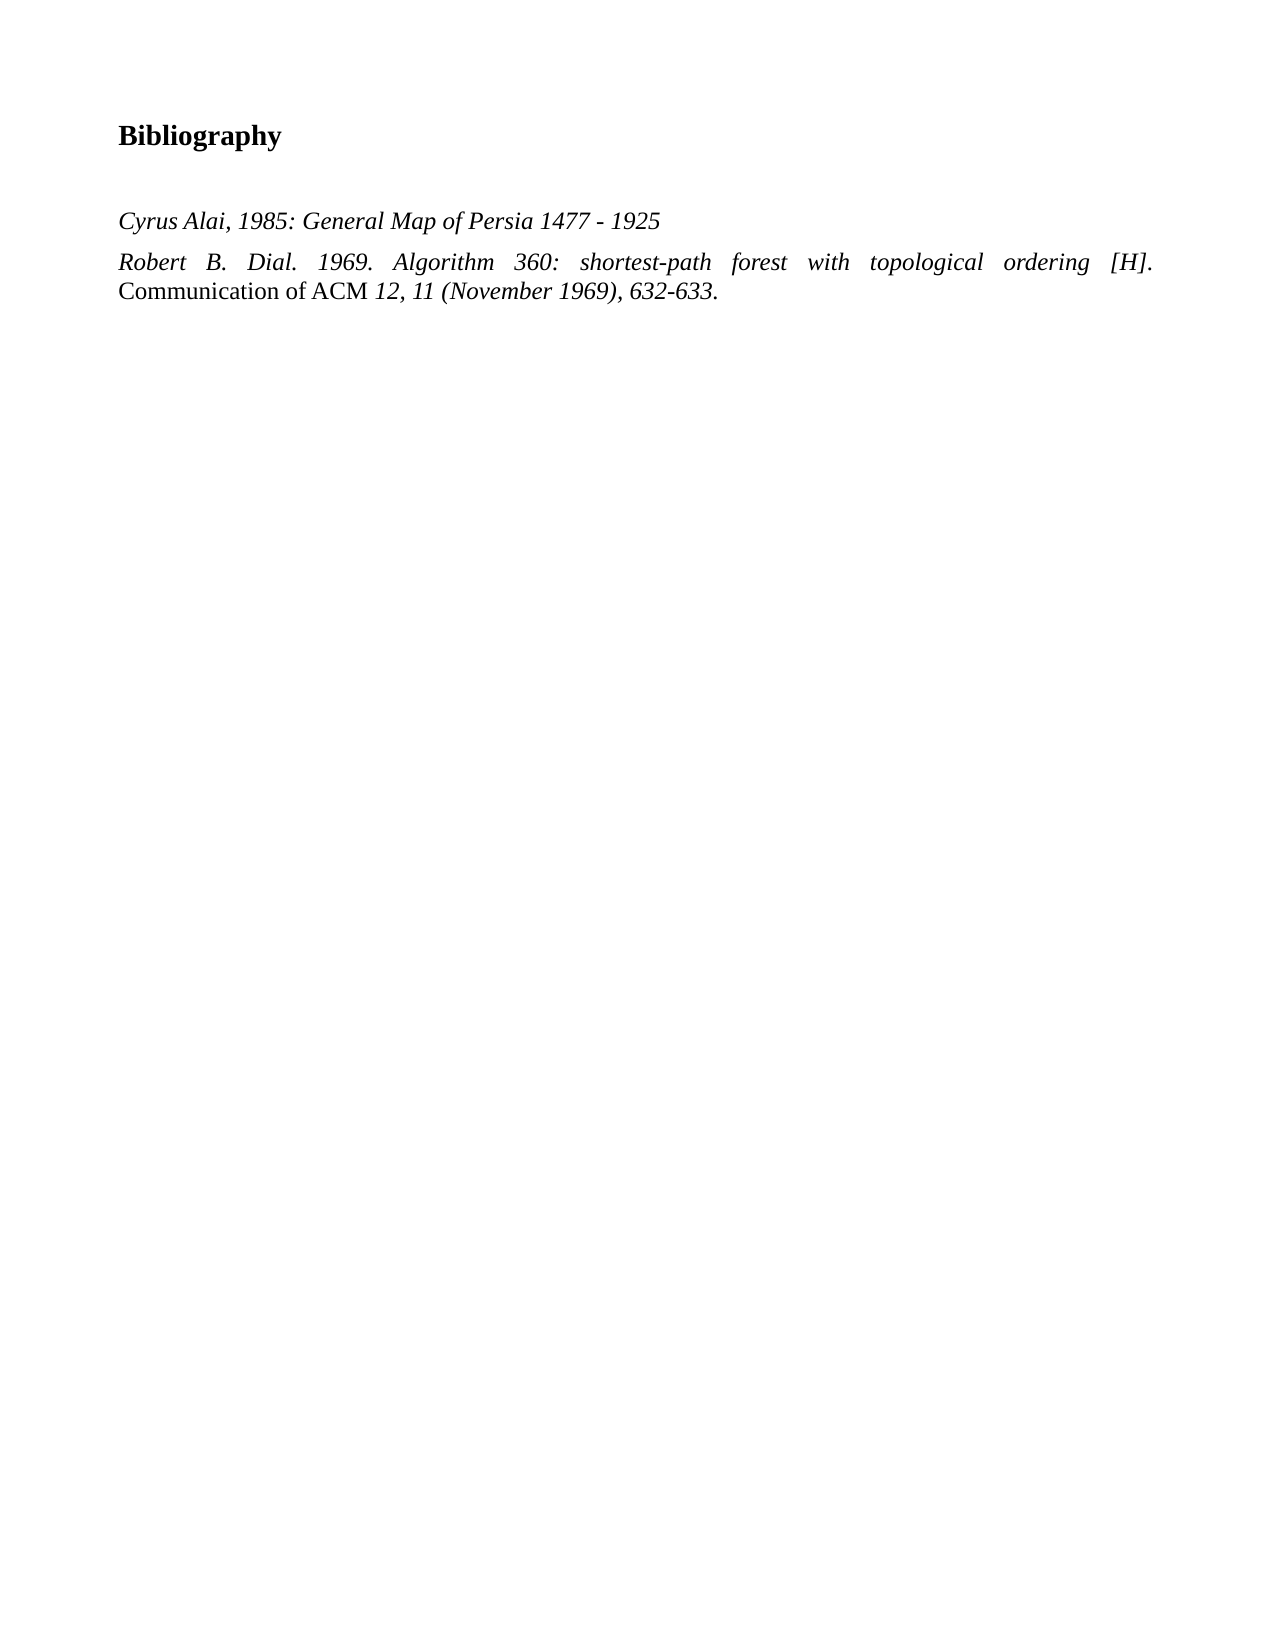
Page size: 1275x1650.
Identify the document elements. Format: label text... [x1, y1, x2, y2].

subtitle Bibliography [118, 118, 1157, 152]
subtitle Cyrus Alai, 1985: General Map of Persia 1477 - 1925 [118, 206, 1157, 234]
text Robert B. Dial. 1969. Algorithm 360: shortest-path forest with topological ordering [H]. Communication of ACM 12, 11 (November 1969), 632-633. [118, 247, 1157, 304]
